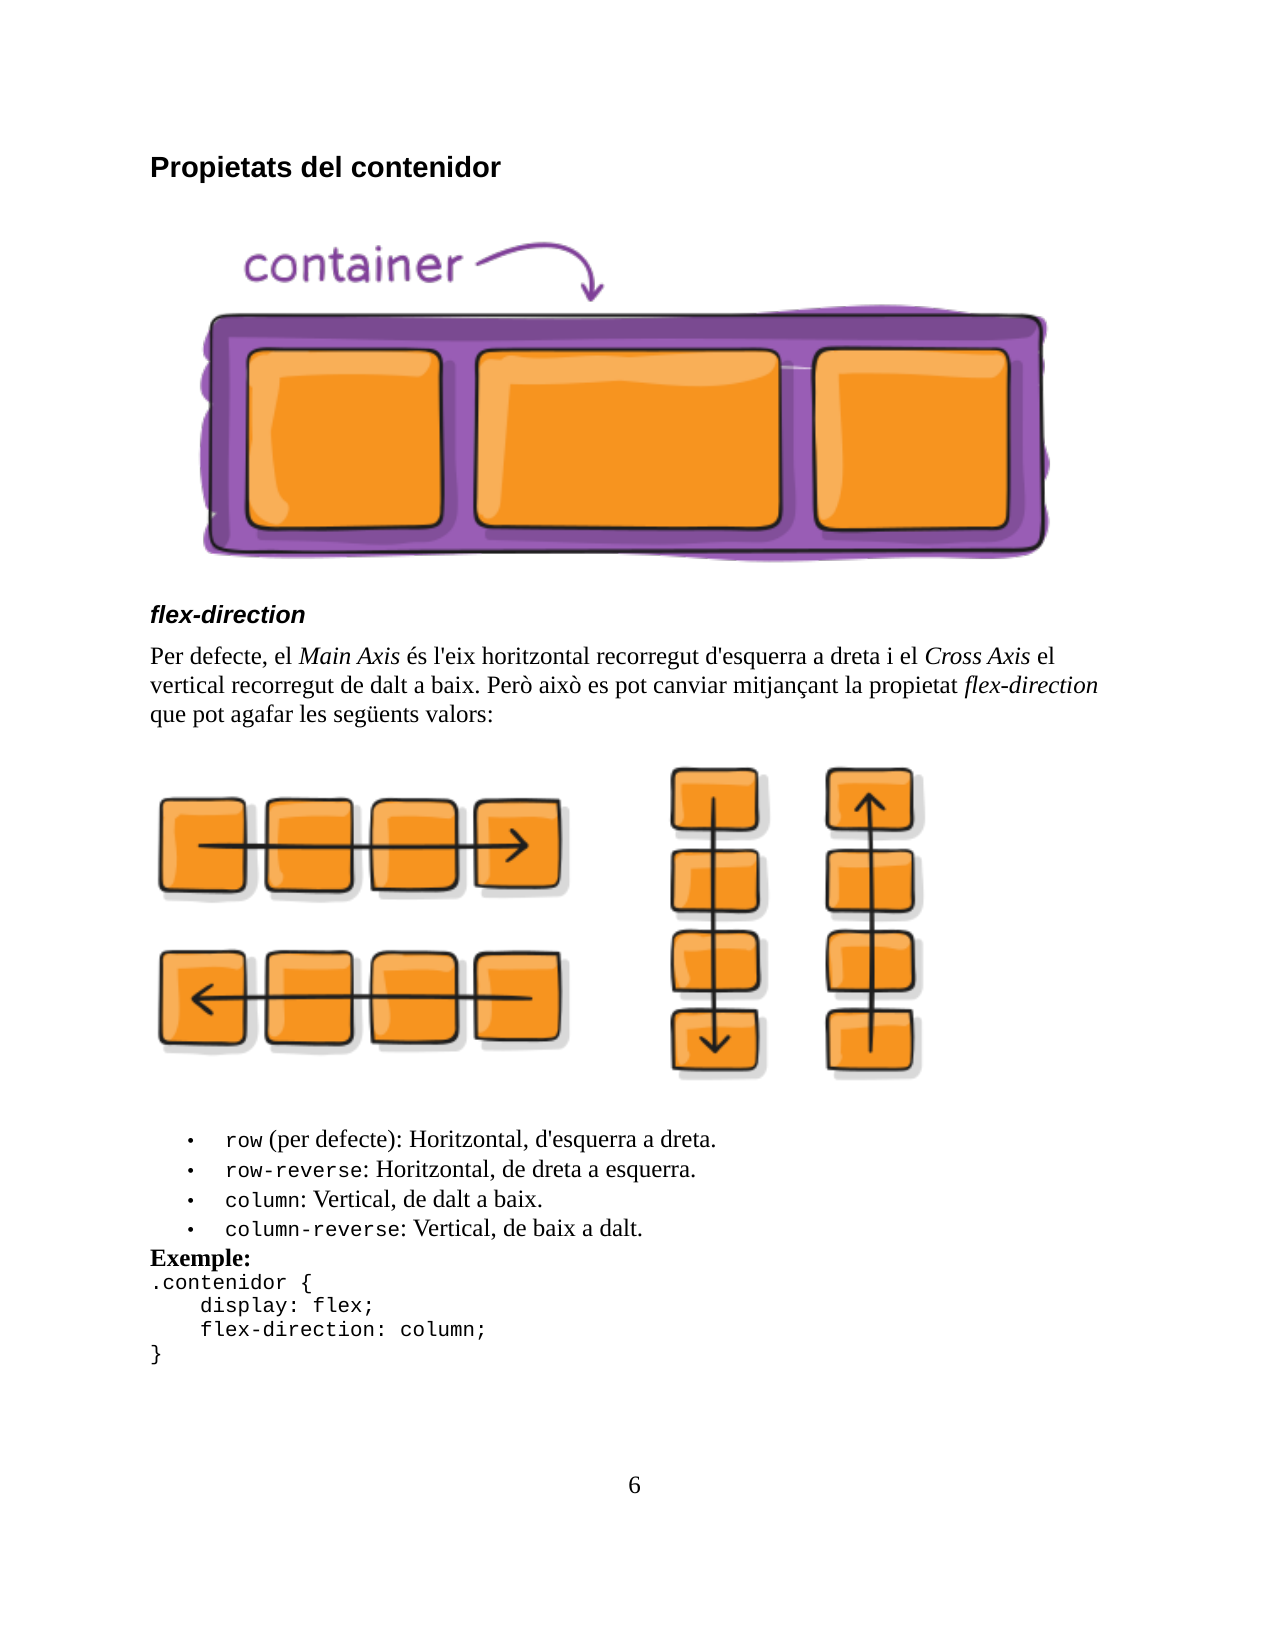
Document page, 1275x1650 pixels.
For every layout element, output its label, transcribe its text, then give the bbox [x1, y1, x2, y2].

list column-reverse: Vertical, de baix a dalt. [187, 1213, 1125, 1243]
text flex-direction: column; [150, 1319, 1125, 1343]
picture [150, 736, 976, 1116]
subtitle Propietats del contenidor [150, 150, 1125, 183]
text display: flex; [150, 1295, 1125, 1319]
text } [150, 1343, 1125, 1366]
list column: Vertical, de dalt a baix. [187, 1184, 1125, 1213]
text .contenidor { [150, 1272, 1125, 1295]
list row-reverse: Horitzontal, de dreta a esquerra. [187, 1154, 1125, 1184]
text Exemple: [150, 1243, 1125, 1272]
list row (per defecte): Horitzontal, d'esquerra a dreta. [187, 1124, 1125, 1154]
subtitle flex-direction [150, 600, 1125, 629]
text Per defecte, el Main Axis és l'eix horitzontal recorregut d'esquerra a dreta i el Cross Axis el vertical recorregut de dalt a baix. Però això es pot canviar mitjançant la propietat flex-direction que pot agafar les següents valors: [150, 641, 1125, 727]
picture [150, 196, 1104, 576]
